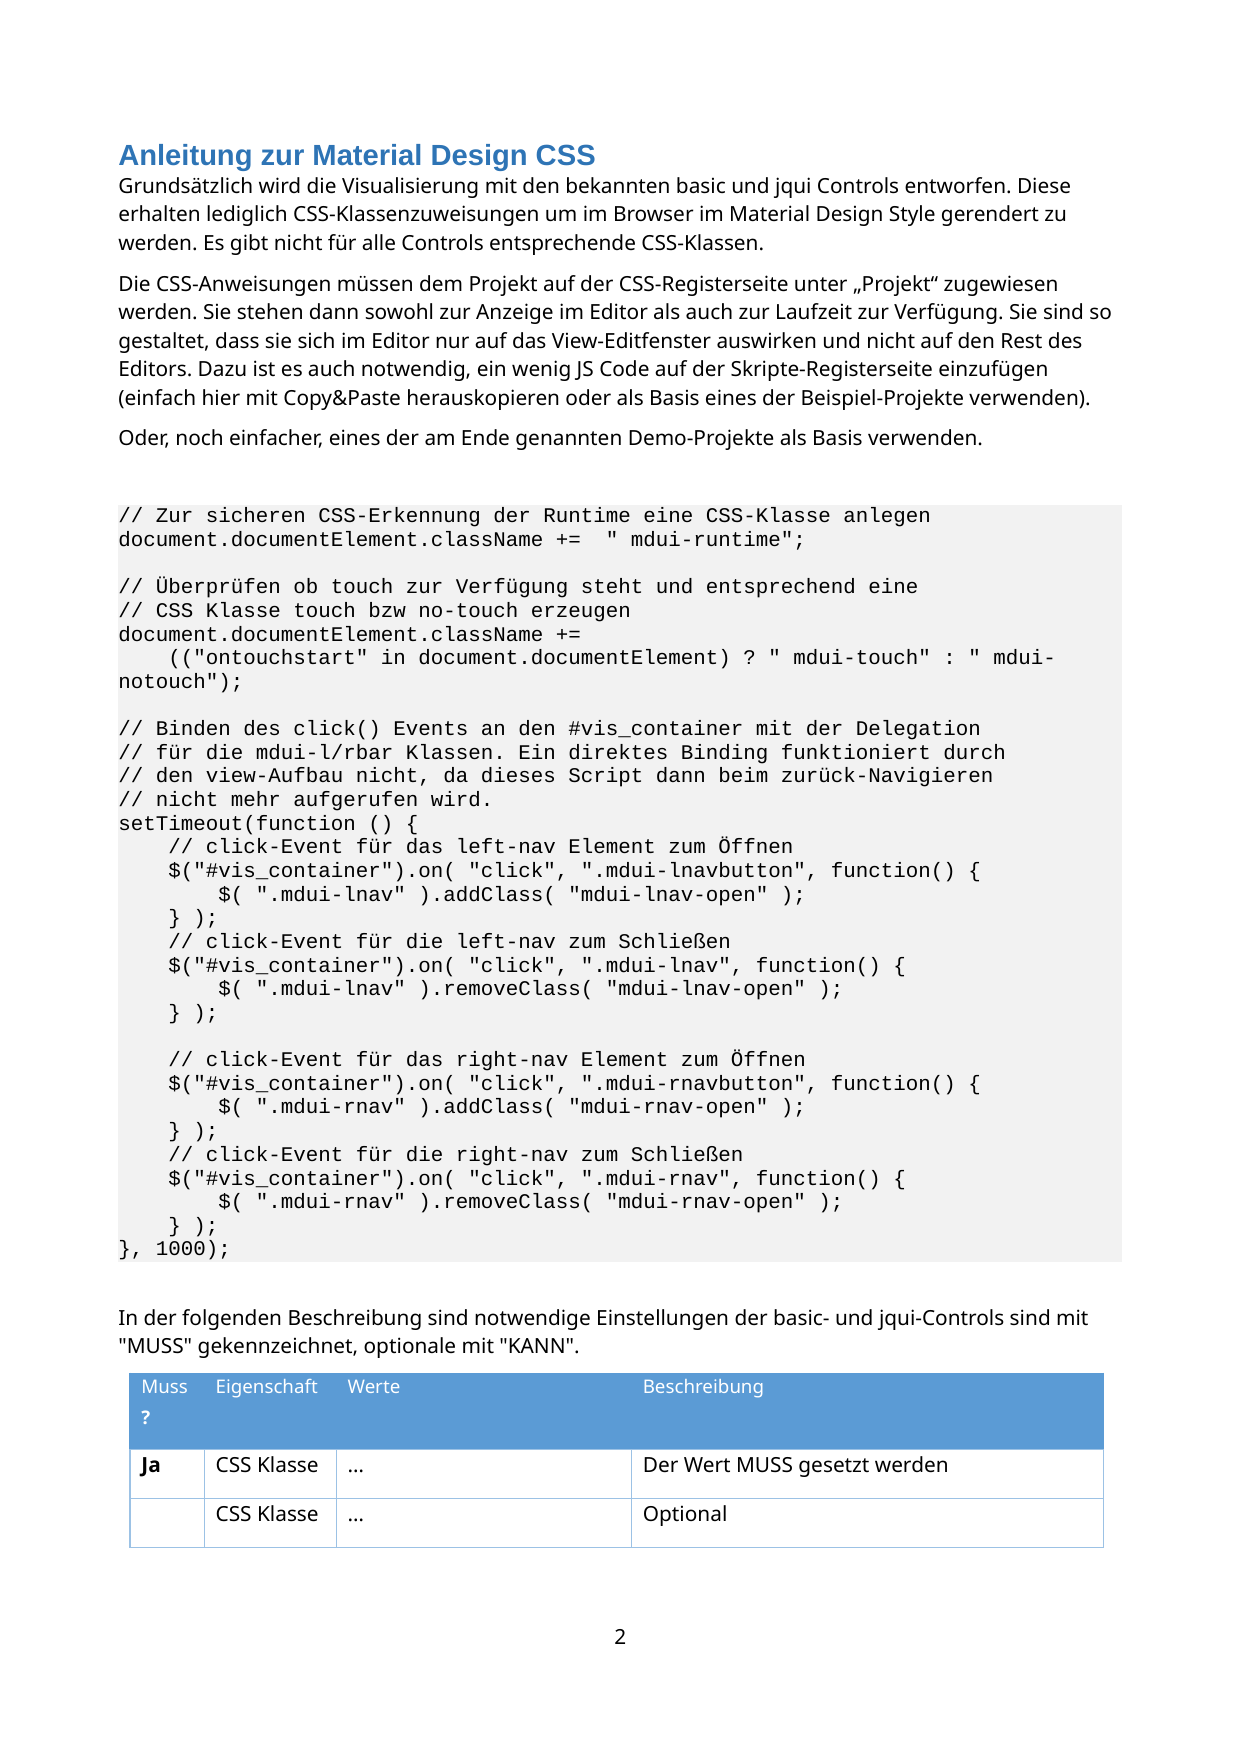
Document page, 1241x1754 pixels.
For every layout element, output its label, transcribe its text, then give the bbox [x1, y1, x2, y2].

text // CSS Klasse touch bzw no-touch erzeugen [118, 600, 1122, 624]
text // click-Event für die right-nav zum Schließen [118, 1144, 1122, 1167]
table_header Beschreibung [631, 1374, 1103, 1449]
text } ); [118, 1120, 1122, 1144]
table_cell Ja [131, 1450, 204, 1498]
table_header Werte [336, 1374, 631, 1449]
text document.documentElement.className += [118, 624, 1122, 647]
text $("#vis_container").on( "click", ".mdui-rnav", function() { [118, 1167, 1122, 1191]
text Oder, noch einfacher, eines der am Ende genannten Demo-Projekte als Basis verwenden. [118, 423, 1122, 452]
text // Zur sicheren CSS-Erkennung der Runtime eine CSS-Klasse anlegen [118, 505, 1122, 529]
text } ); [118, 1215, 1122, 1238]
text (("ontouchstart" in document.documentElement) ? " mdui-touch" : " mdui-notouch"); [118, 647, 1122, 694]
text // Überprüfen ob touch zur Verfügung steht und entsprechend eine [118, 576, 1122, 600]
text // den view-Aufbau nicht, da dieses Script dann beim zurück-Navigieren [118, 766, 1122, 789]
text Grundsätzlich wird die Visualisierung mit den bekannten basic und jqui Controls entworfen. Diese erhalten lediglich CSS-Klassenzuweisungen um im Browser im Material Design Style gerendert zu werden. Es gibt nicht für alle Controls entsprechende CSS-Klassen. [118, 171, 1122, 256]
table_header Muss? [131, 1374, 204, 1449]
text In der folgenden Beschreibung sind notwendige Einstellungen der basic- und jqui-Controls sind mit "MUSS" gekennzeichnet, optionale mit "KANN". [118, 1303, 1122, 1360]
text document.documentElement.className += " mdui-runtime"; [118, 529, 1122, 553]
table_cell Optional [632, 1499, 1103, 1547]
text // click-Event für das right-nav Element zum Öffnen [118, 1049, 1122, 1073]
text setTimeout(function () { [118, 813, 1122, 836]
text } ); [118, 1002, 1122, 1026]
table_cell [131, 1499, 204, 1547]
text // für die mdui-l/rbar Klassen. Ein direktes Binding funktioniert durch [118, 742, 1122, 766]
text $("#vis_container").on( "click", ".mdui-lnavbutton", function() { [118, 860, 1122, 884]
text $( ".mdui-lnav" ).addClass( "mdui-lnav-open" ); [118, 884, 1122, 907]
table_cell … [337, 1499, 631, 1547]
text }, 1000); [118, 1238, 1122, 1262]
text } ); [118, 907, 1122, 931]
text // nicht mehr aufgerufen wird. [118, 789, 1122, 813]
text // click-Event für das left-nav Element zum Öffnen [118, 836, 1122, 860]
text $("#vis_container").on( "click", ".mdui-rnavbutton", function() { [118, 1073, 1122, 1097]
text Die CSS-Anweisungen müssen dem Projekt auf der CSS-Registerseite unter „Projekt“ zugewiesen werden. Sie stehen dann sowohl zur Anzeige im Editor als auch zur Laufzeit zur Verfügung. Sie sind so gestaltet, dass sie sich im Editor nur auf das View-Editfenster auswirken und nicht auf den Rest des Editors. Dazu ist es auch notwendig, ein wenig JS Code auf der Skripte-Registerseite einzufügen (einfach hier mit Copy&Paste herauskopieren oder als Basis eines der Beispiel-Projekte verwenden). [118, 269, 1122, 411]
text $( ".mdui-rnav" ).addClass( "mdui-rnav-open" ); [118, 1097, 1122, 1120]
table_header Eigenschaft [204, 1374, 336, 1449]
text // Binden des click() Events an den #vis_container mit der Delegation [118, 718, 1122, 742]
subtitle Anleitung zur Material Design CSS [118, 137, 1122, 171]
text $( ".mdui-lnav" ).removeClass( "mdui-lnav-open" ); [118, 978, 1122, 1002]
table_cell CSS Klasse [205, 1499, 336, 1547]
text $( ".mdui-rnav" ).removeClass( "mdui-rnav-open" ); [118, 1191, 1122, 1215]
table_cell … [337, 1450, 631, 1498]
text // click-Event für die left-nav zum Schließen [118, 931, 1122, 955]
table_cell Der Wert MUSS gesetzt werden [632, 1450, 1103, 1498]
text $("#vis_container").on( "click", ".mdui-lnav", function() { [118, 955, 1122, 978]
table_cell CSS Klasse [205, 1450, 336, 1498]
